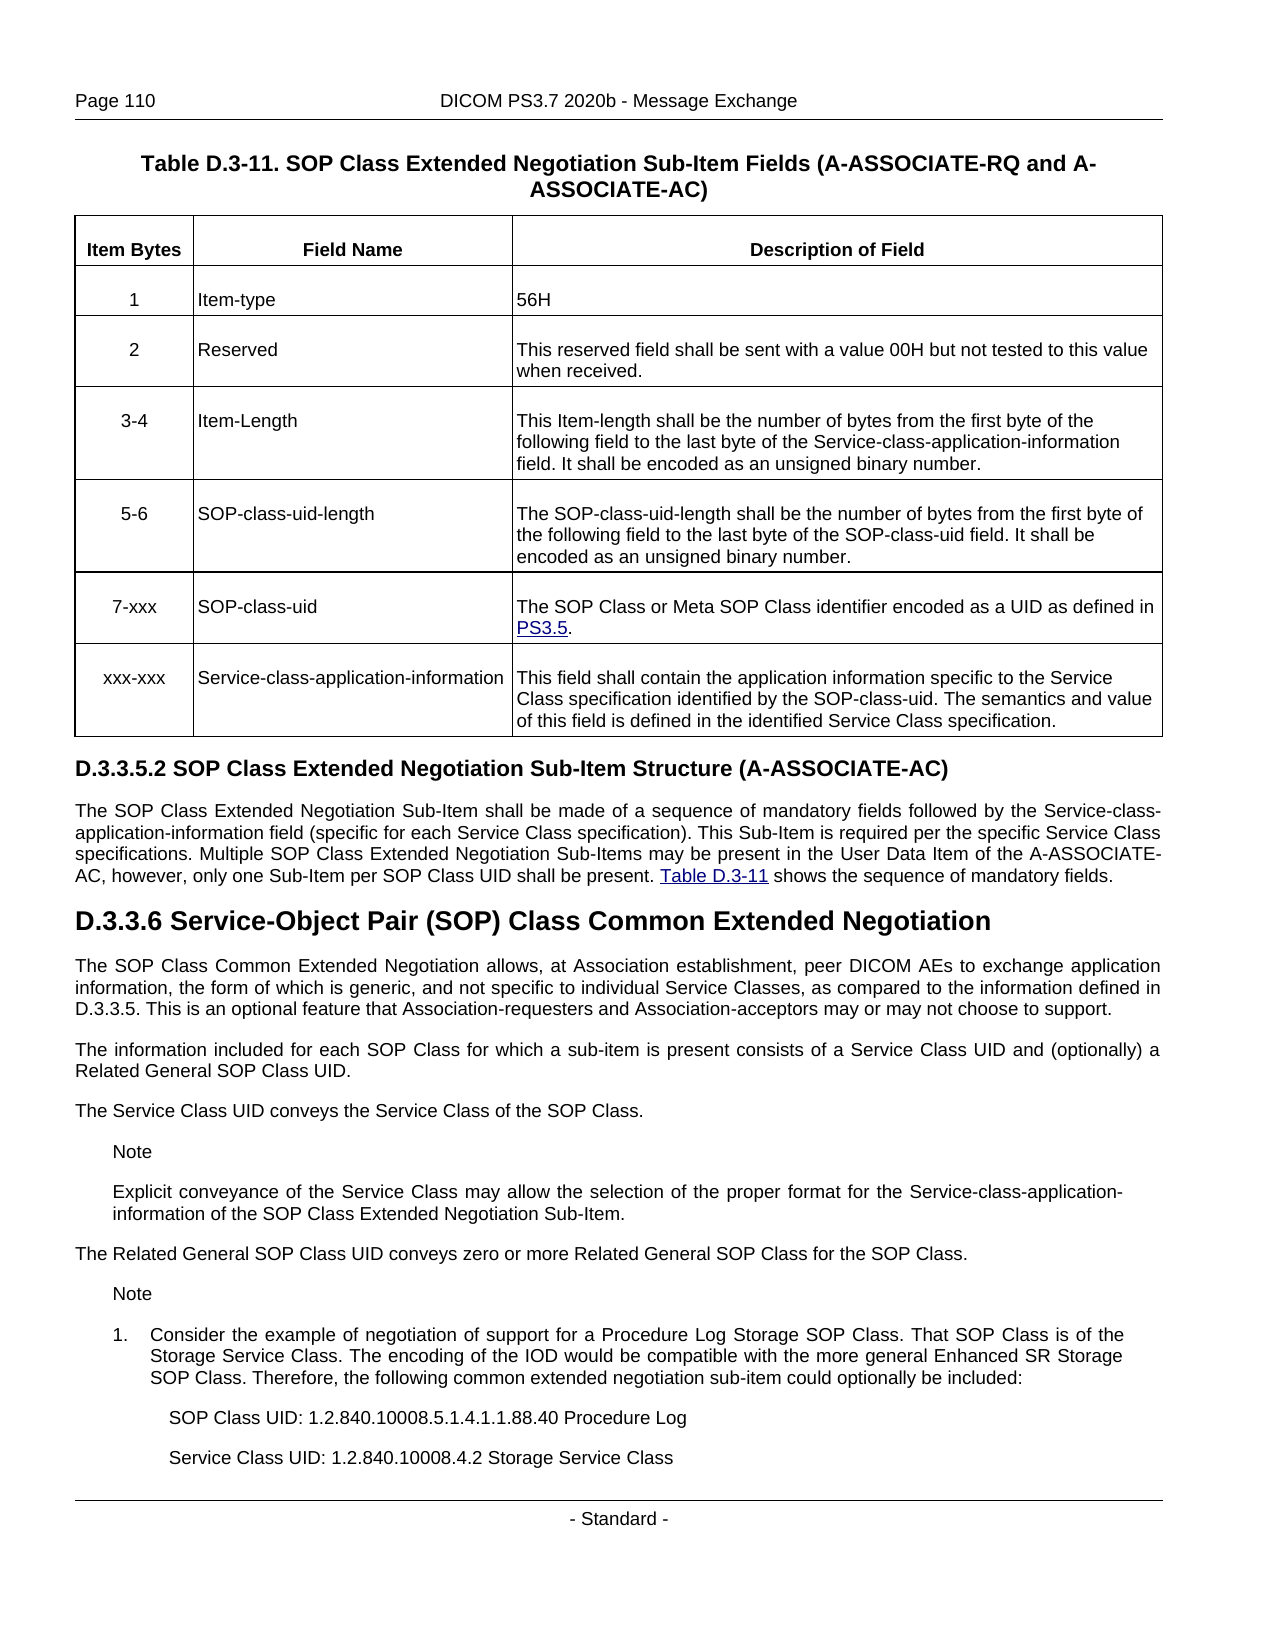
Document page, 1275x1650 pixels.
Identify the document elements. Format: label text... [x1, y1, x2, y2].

table_cell 2 [76, 316, 193, 386]
table_header Description of Field [513, 216, 1162, 265]
table_cell SOP-class-uid-length [194, 480, 512, 571]
text Explicit conveyance of the Service Class may allow the selection of the proper format for the Service-class-application-information of the SOP Class Extended Negotiation Sub-Item. [112, 1181, 1125, 1224]
text The Related General SOP Class UID conveys zero or more Related General SOP Class for the SOP Class. [75, 1243, 1162, 1264]
table_cell This reserved field shall be sent with a value 00H but not tested to this value when received. [513, 316, 1162, 386]
table_cell 5-6 [76, 480, 193, 571]
table_cell Service-class-application-information [194, 644, 512, 736]
table_cell Item-type [194, 266, 512, 314]
text The SOP Class Common Extended Negotiation allows, at Association establishment, peer DICOM AEs to exchange application information, the form of which is generic, and not specific to individual Service Classes, as compared to the information defined in D.3.3.5. This is an optional feature that Association-requesters and Association-acceptors may or may not choose to support. [75, 955, 1162, 1019]
table_cell Item-Length [194, 387, 512, 479]
table_cell 3-4 [76, 387, 193, 479]
table_cell The SOP Class or Meta SOP Class identifier encoded as a UID as defined in PS3.5. [513, 573, 1162, 643]
table_cell This Item-length shall be the number of bytes from the first byte of the following field to the last byte of the Service-class-application-information field. It shall be encoded as an unsigned binary number. [513, 387, 1162, 479]
text SOP Class UID: 1.2.840.10008.5.1.4.1.1.88.40 Procedure Log [169, 1407, 1125, 1428]
text D.3.3.5.2 SOP Class Extended Negotiation Sub-Item Structure (A-ASSOCIATE-AC) [75, 755, 1162, 781]
table_cell This field shall contain the application information specific to the Service Class specification identified by the SOP-class-uid. The semantics and value of this field is defined in the identified Service Class specification. [513, 644, 1162, 736]
text The SOP Class Extended Negotiation Sub-Item shall be made of a sequence of mandatory fields followed by the Service-class-application-information field (specific for each Service Class specification). This Sub-Item is required per the specific Service Class specifications. Multiple SOP Class Extended Negotiation Sub-Items may be present in the User Data Item of the A-ASSOCIATE-AC, however, only one Sub-Item per SOP Class UID shall be present. Table D.3-11 shows the sequence of mandatory fields. [75, 800, 1162, 886]
table_cell Reserved [194, 316, 512, 386]
text D.3.3.6 Service-Object Pair (SOP) Class Common Extended Negotiation [75, 905, 1162, 936]
table_header Field Name [194, 216, 512, 265]
text Note [112, 1141, 1125, 1162]
table_cell 7-xxx [76, 573, 193, 643]
text Table D.3-11. SOP Class Extended Negotiation Sub-Item Fields (A-ASSOCIATE-RQ and A-ASSOCIATE-AC) [75, 150, 1162, 202]
table_cell The SOP-class-uid-length shall be the number of bytes from the first byte of the following field to the last byte of the SOP-class-uid field. It shall be encoded as an unsigned binary number. [513, 480, 1162, 571]
table_header Item Bytes [76, 216, 193, 265]
table_cell xxx-xxx [76, 644, 193, 736]
text Service Class UID: 1.2.840.10008.4.2 Storage Service Class [169, 1447, 1125, 1469]
text 1. Consider the example of negotiation of support for a Procedure Log Storage SOP Class. That SOP Class is of the Storage Service Class. The encoding of the IOD would be compatible with the more general Enhanced SR Storage SOP Class. Therefore, the following common extended negotiation sub-item could optionally be included: [112, 1323, 1125, 1388]
table_cell SOP-class-uid [194, 573, 512, 643]
table_cell 56H [513, 266, 1162, 314]
text The information included for each SOP Class for which a sub-item is present consists of a Service Class UID and (optionally) a Related General SOP Class UID. [75, 1038, 1162, 1081]
text The Service Class UID conveys the Service Class of the SOP Class. [75, 1100, 1162, 1122]
table_cell 1 [76, 266, 193, 314]
text Note [112, 1283, 1125, 1304]
